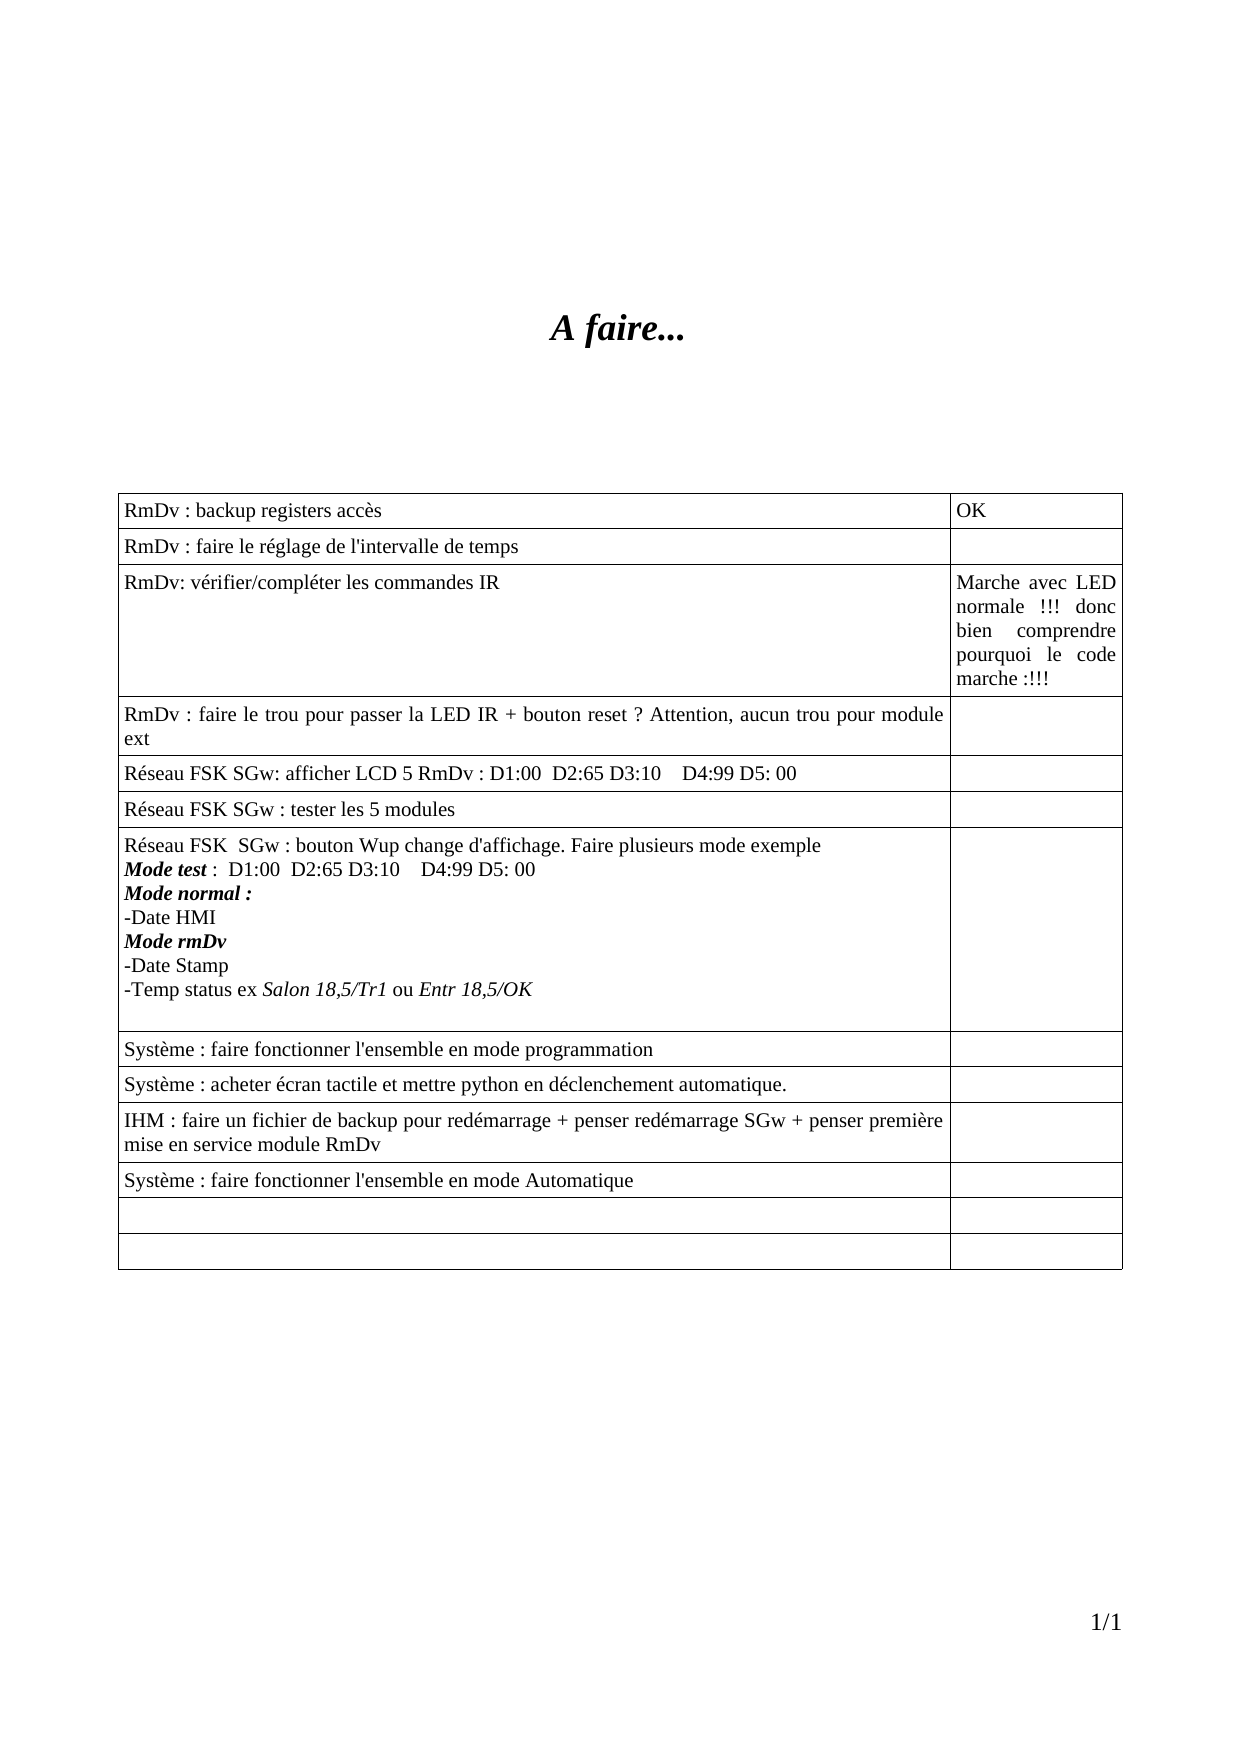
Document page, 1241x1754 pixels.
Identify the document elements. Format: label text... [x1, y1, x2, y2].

table_cell [119, 1234, 950, 1269]
table_cell [951, 697, 1122, 755]
table_cell [951, 1032, 1122, 1066]
text A faire... [118, 306, 1122, 349]
table_cell [951, 1198, 1122, 1233]
table_header RmDv : backup registers accès [119, 494, 950, 528]
table_cell [951, 756, 1122, 791]
table_cell [951, 1163, 1122, 1197]
table_cell Système : faire fonctionner l'ensemble en mode programmation [119, 1032, 950, 1066]
table_cell Système : faire fonctionner l'ensemble en mode Automatique [119, 1163, 950, 1197]
table_cell [951, 1103, 1122, 1162]
table_cell Réseau FSK SGw : tester les 5 modules [119, 792, 950, 827]
table_cell RmDv : faire le trou pour passer la LED IR + bouton reset ? Attention, aucun trou pour module ext [119, 697, 950, 755]
table_header OK [951, 494, 1122, 528]
table_cell [951, 1067, 1122, 1102]
table_cell [951, 828, 1122, 1031]
table_cell Réseau FSK SGw: afficher LCD 5 RmDv : D1:00 D2:65 D3:10 D4:99 D5: 00 [119, 756, 950, 791]
table_cell RmDv : faire le réglage de l'intervalle de temps [119, 529, 950, 564]
table_cell [119, 1198, 950, 1233]
table_cell RmDv: vérifier/compléter les commandes IR [119, 565, 950, 696]
table_cell [951, 1234, 1122, 1269]
table_cell Marche avec LED normale !!! donc bien comprendre pourquoi le code marche :!!! [951, 565, 1122, 696]
table_cell [951, 529, 1122, 564]
table_cell Réseau FSK SGw : bouton Wup change d'affichage. Faire plusieurs mode exemple Mode test : D1:00 D2:65 D3:10 D4:99 D5: 00 Mode normal : -Date HMI Mode rmDv -Date Stamp -Temp status ex Salon 18,5/Tr1 ou Entr 18,5/OK [119, 828, 950, 1031]
table_cell [951, 792, 1122, 827]
table_cell IHM : faire un fichier de backup pour redémarrage + penser redémarrage SGw + penser première mise en service module RmDv [119, 1103, 950, 1162]
table_cell Système : acheter écran tactile et mettre python en déclenchement automatique. [119, 1067, 950, 1102]
